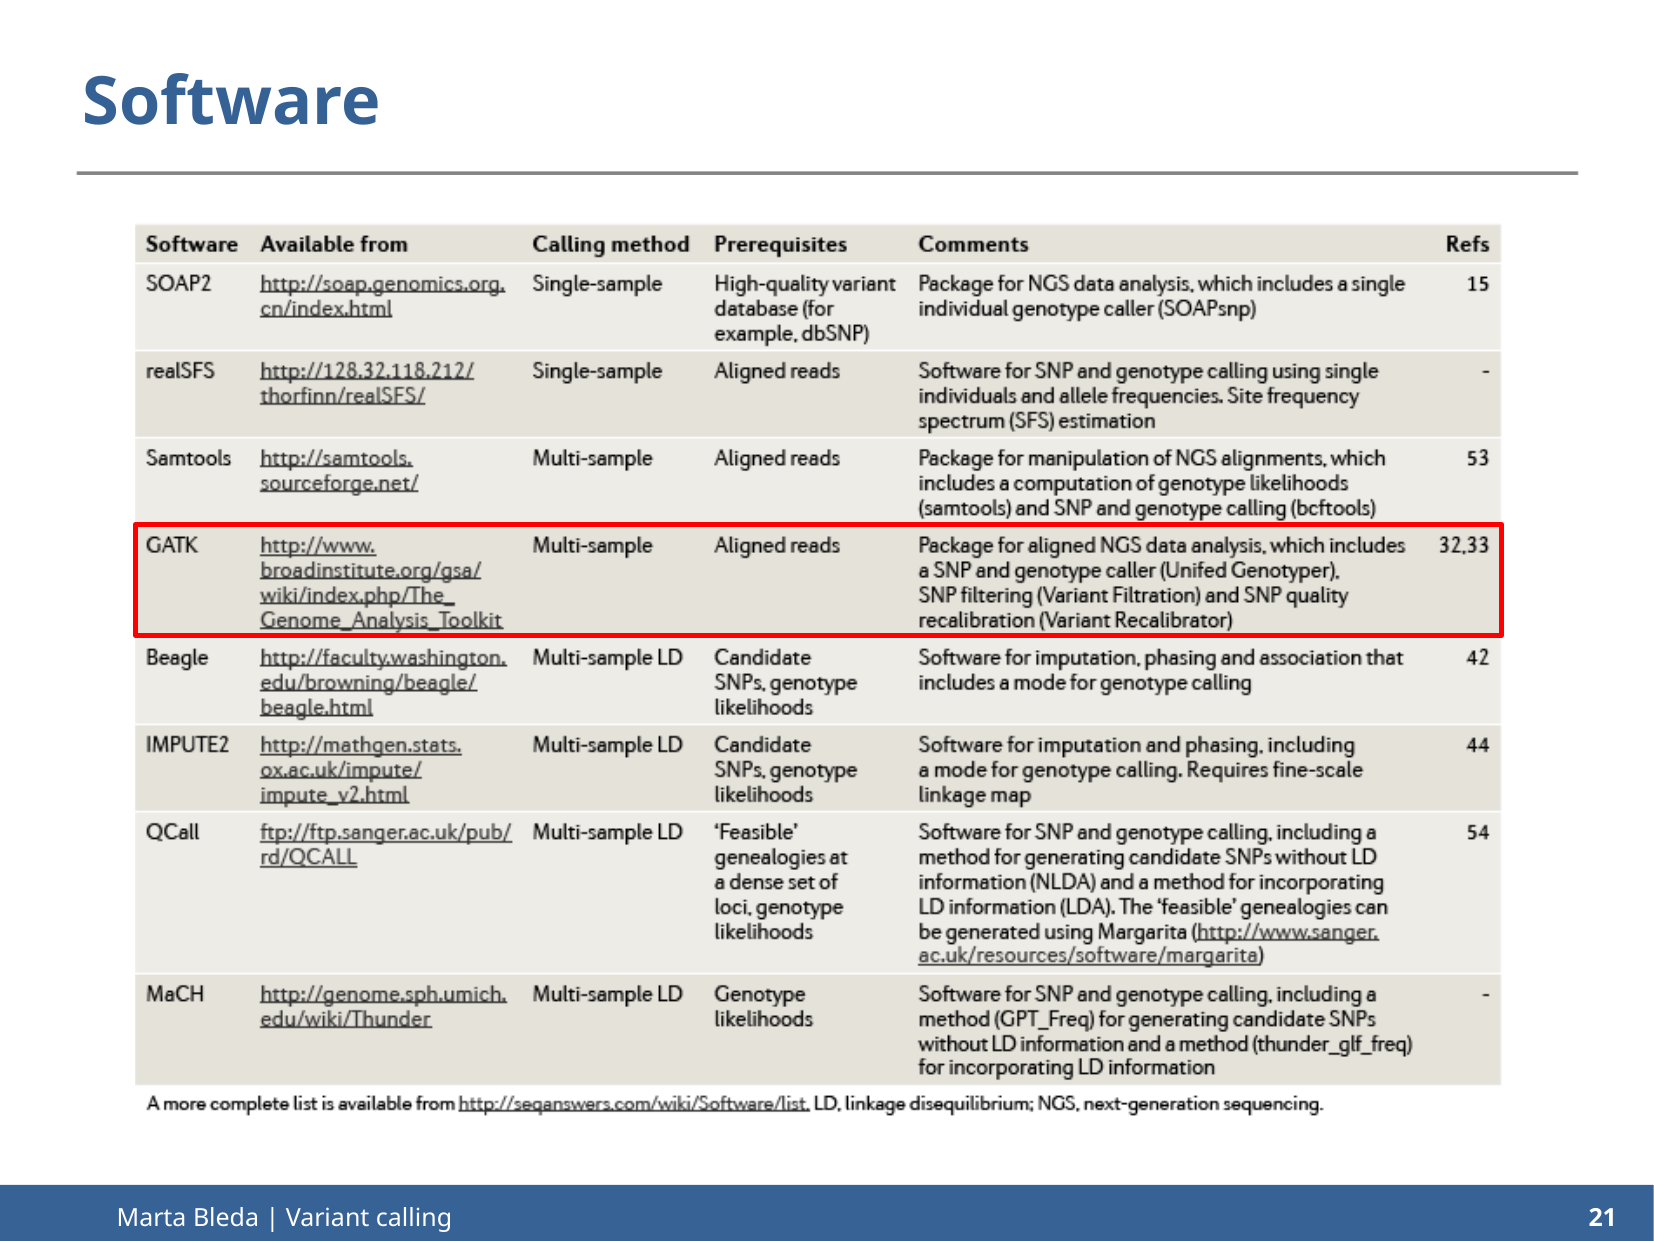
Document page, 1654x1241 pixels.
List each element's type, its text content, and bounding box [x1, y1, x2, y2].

title Software [82, 49, 1571, 148]
picture [74, 170, 1580, 175]
picture [138, 527, 1499, 633]
picture [135, 220, 1519, 1121]
